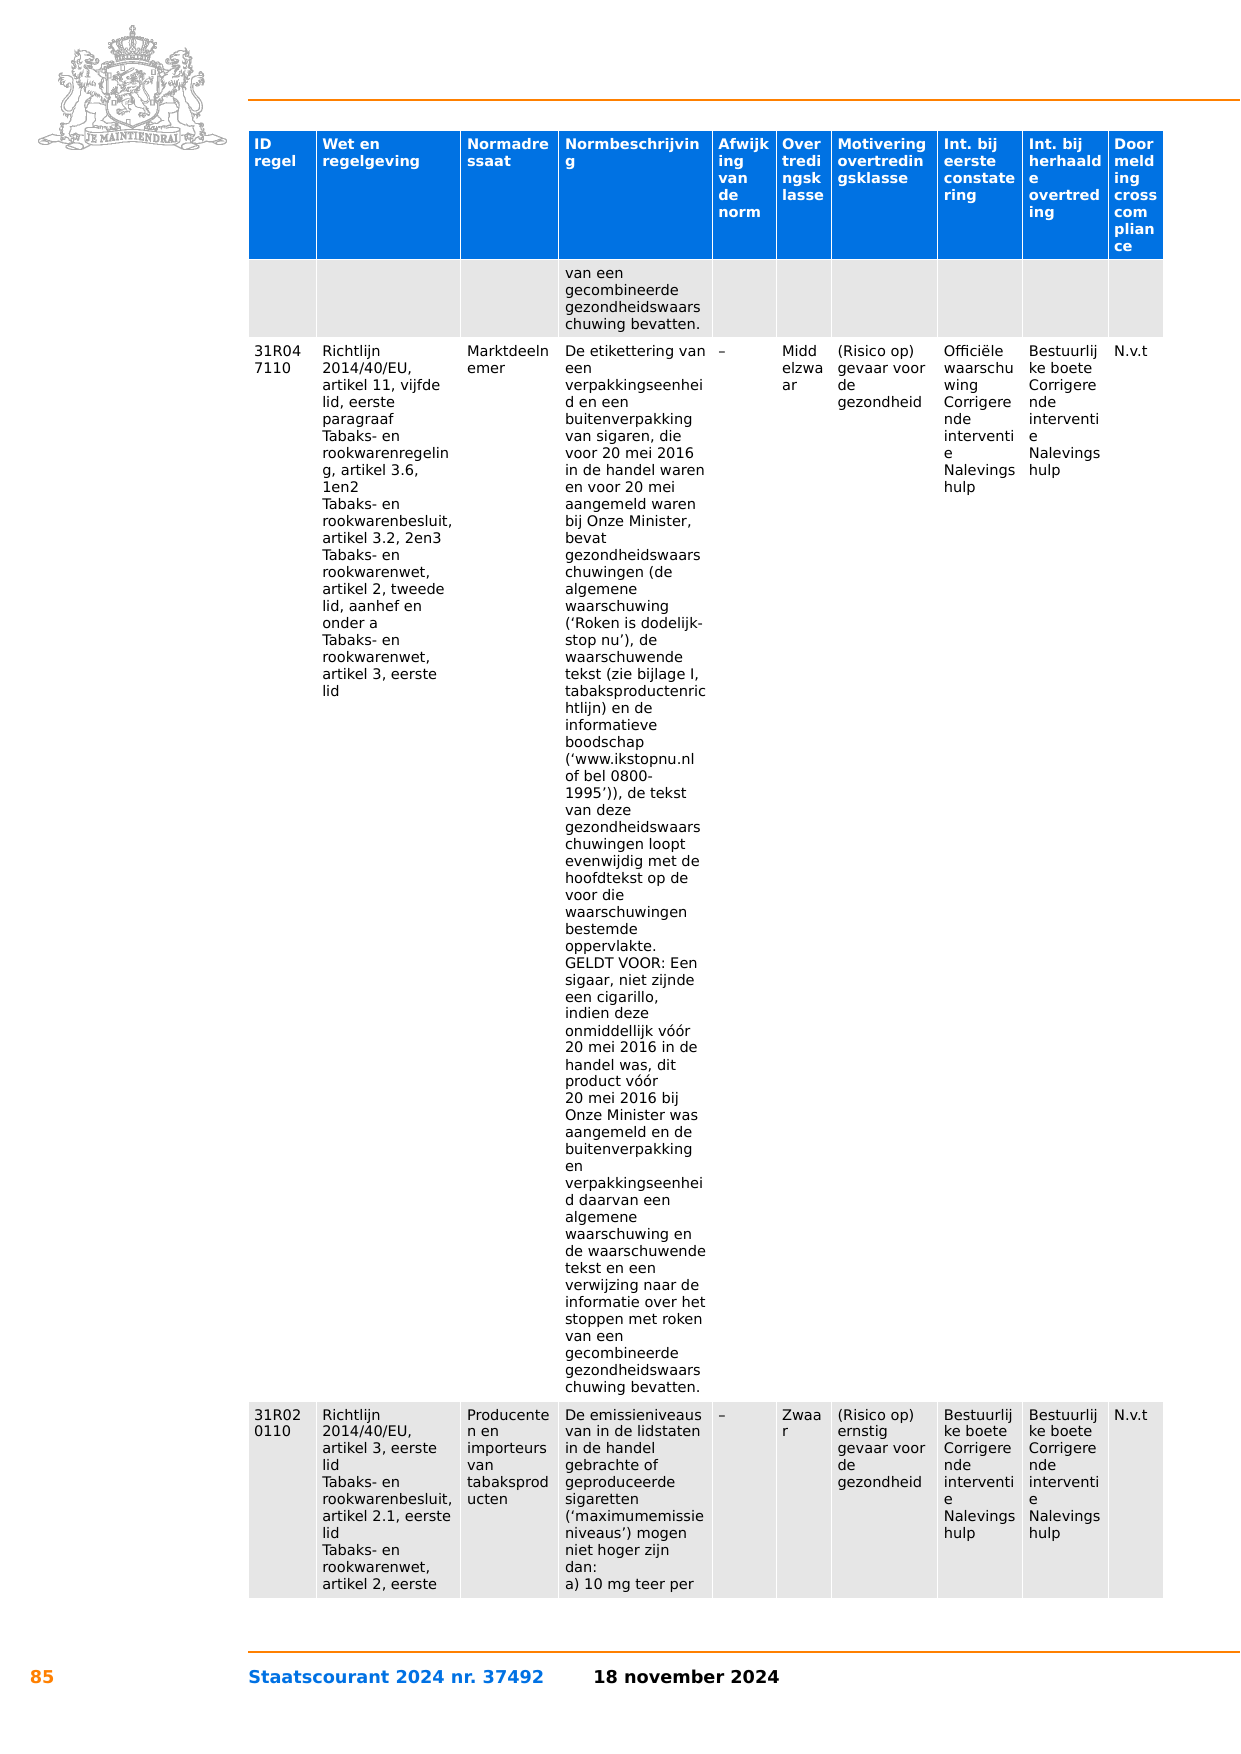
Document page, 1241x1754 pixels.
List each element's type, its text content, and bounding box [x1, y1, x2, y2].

table_header Motivering overtredingsklasse [832, 131, 937, 259]
table_cell [1109, 260, 1163, 337]
table_cell – [713, 339, 776, 1401]
table_cell 31R020110 [249, 1402, 316, 1598]
table_cell (Risico op) ernstig gevaar voor de gezondheid [832, 1402, 937, 1598]
table_cell [832, 260, 937, 337]
table_cell De etikettering van een verpakkingseenheid en een buitenverpakking van sigaren, die voor 20 mei 2016 in de handel waren en voor 20 mei aangemeld waren bij Onze Minister, bevat gezondheidswaarschuwingen (de algemene waarschuwing (‘Roken is dodelijk- stop nu’), de waarschuwende tekst (zie bijlage I, tabaksproductenrichtlijn) en de informatieve boodschap (‘www.ikstopnu.nl of bel 0800-1995’)), de tekst van deze gezondheidswaarschuwingen loopt evenwijdig met de hoofdtekst op de voor die waarschuwingen bestemde oppervlakte. GELDT VOOR: Een sigaar, niet zijnde een cigarillo, indien deze onmiddellijk vóór 20 mei 2016 in de handel was, dit product vóór 20 mei 2016 bij Onze Minister was aangemeld en de buitenverpakking en verpakkingseenheid daarvan een algemene waarschuwing en de waarschuwende tekst en een verwijzing naar de informatie over het stoppen met roken van een gecombineerde gezondheidswaarschuwing bevatten. [559, 339, 712, 1401]
table_cell Richtlijn 2014/40/EU, artikel 11, vijfde lid, eerste paragraaf Tabaks- en rookwarenregeling, artikel 3.6, 1en2 Tabaks- en rookwarenbesluit, artikel 3.2, 2en3 Tabaks- en rookwarenwet, artikel 2, tweede lid, aanhef en onder a Tabaks- en rookwarenwet, artikel 3, eerste lid [317, 339, 460, 1401]
table_cell Officiële waarschuwing Corrigerende interventie Nalevingshulp [938, 339, 1022, 1401]
table_header Int. bij eerste constatering [938, 131, 1022, 259]
table_cell De emissieniveaus van in de lidstaten in de handel gebrachte of geproduceerde sigaretten (‘maximumemissieniveaus’) mogen niet hoger zijn dan: a) 10 mg teer per [559, 1402, 712, 1598]
table_cell Bestuurlijke boete Corrigerende interventie Nalevingshulp [1023, 339, 1108, 1401]
table_cell 31R047110 [249, 339, 316, 1401]
table_header Overtredingsklasse [777, 131, 831, 259]
table_cell Marktdeelnemer [461, 339, 558, 1401]
table_cell Bestuurlijke boete Corrigerende interventie Nalevingshulp [1023, 1402, 1108, 1598]
table_cell [777, 260, 831, 337]
table_cell – [713, 1402, 776, 1598]
table_cell (Risico op) gevaar voor de gezondheid [832, 339, 937, 1401]
table_cell N.v.t [1109, 339, 1163, 1401]
table_cell [317, 260, 460, 337]
table_cell van een gecombineerde gezondheidswaarschuwing bevatten. [559, 260, 712, 337]
table_cell Zwaar [777, 1402, 831, 1598]
table_cell Middelzwaar [777, 339, 831, 1401]
table_cell [1023, 260, 1108, 337]
table_cell Richtlijn 2014/40/EU, artikel 3, eerste lid Tabaks- en rookwarenbesluit, artikel 2.1, eerste lid Tabaks- en rookwarenwet, artikel 2, eerste [317, 1402, 460, 1598]
table_cell [461, 260, 558, 337]
picture [38, 25, 227, 150]
table_header Wet en regelgeving [317, 131, 460, 259]
table_header Normbeschrijving [559, 131, 712, 259]
table_header Normadressaat [461, 131, 558, 259]
table_cell [713, 260, 776, 337]
table_cell N.v.t [1109, 1402, 1163, 1598]
table_header ID regel [249, 131, 316, 259]
table_cell Bestuurlijke boete Corrigerende interventie Nalevingshulp [938, 1402, 1022, 1598]
table_cell Producenten en importeurs van tabaksproducten [461, 1402, 558, 1598]
table_header Doormelding cross compliance [1109, 131, 1163, 259]
table_cell [938, 260, 1022, 337]
table_header Afwijking van de norm [713, 131, 776, 259]
table_header Int. bij herhaalde overtreding [1023, 131, 1108, 259]
table_cell [249, 260, 316, 337]
